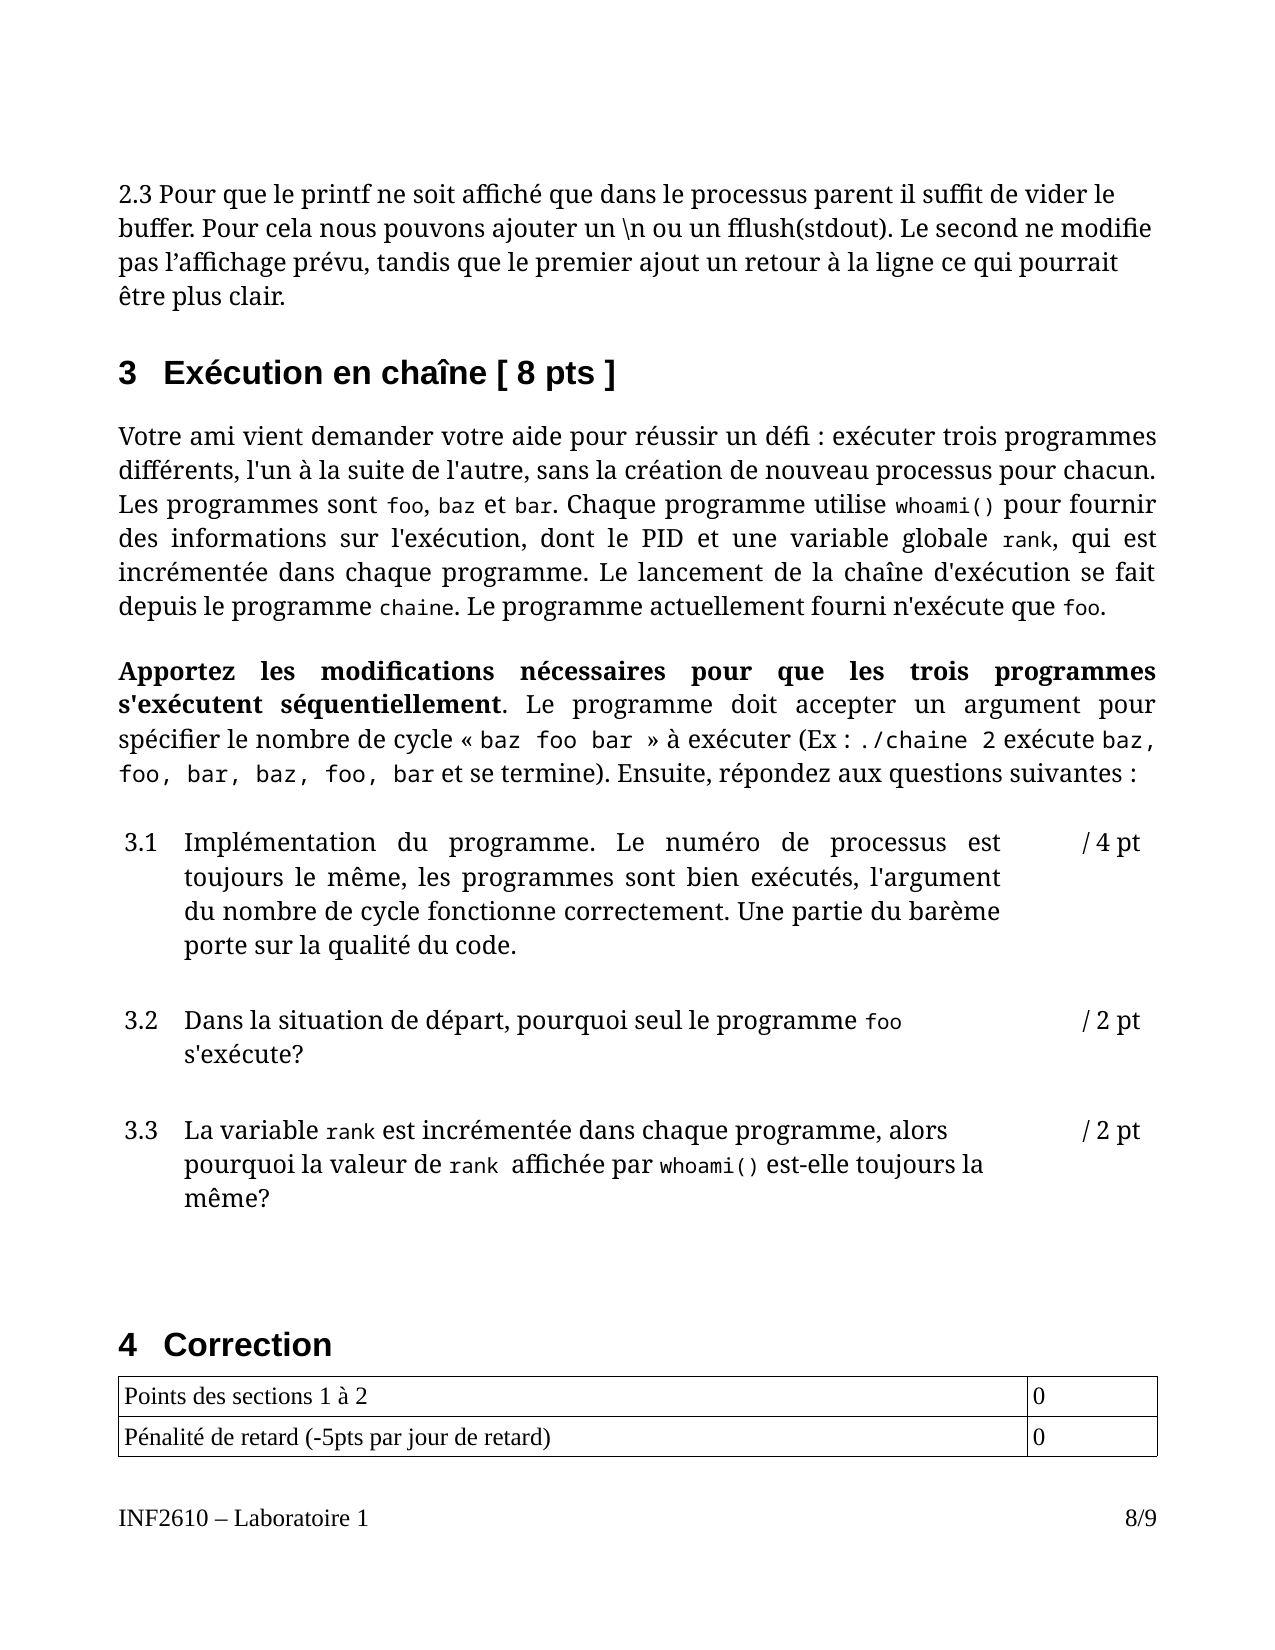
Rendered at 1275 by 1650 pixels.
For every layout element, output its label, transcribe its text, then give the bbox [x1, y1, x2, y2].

table_cell Pénalité de retard (-5pts par jour de retard) [119, 1417, 1027, 1456]
subtitle Correction [118, 1324, 1157, 1363]
table_cell / 2 pt [1077, 1092, 1157, 1235]
table_cell 0 [1028, 1417, 1157, 1456]
subtitle Exécution en chaîne [ 8 pts ] [118, 353, 1157, 391]
text Apportez les modifications nécessaires pour que les trois programmes s'exécutent séquentiellement. Le programme doit accepter un argument pour spécifier le nombre de cycle « baz foo bar » à exécuter (Ex : ./chaine 2 exécute baz, foo, bar, baz, foo, bar et se termine). Ensuite, répondez aux questions suivantes : [118, 653, 1157, 789]
table_cell [1008, 1092, 1077, 1235]
table_header Implémentation du programme. Le numéro de processus est toujours le même, les programmes sont bien exécutés, l'argument du nombre de cycle fonctionne correctement. Une partie du barème porte sur la qualité du code. [118, 804, 1007, 982]
table_header 0 [1028, 1377, 1157, 1416]
table_cell [1008, 982, 1077, 1092]
table_header [1008, 804, 1077, 982]
table_header / 4 pt [1077, 804, 1157, 982]
table_header Points des sections 1 à 2 [119, 1377, 1027, 1416]
table_cell La variable rank est incrémentée dans chaque programme, alors pourquoi la valeur de rank affichée par whoami() est-elle toujours la même? [118, 1092, 1007, 1235]
text 2.3 Pour que le printf ne soit affiché que dans le processus parent il suffit de vider le buffer. Pour cela nous pouvons ajouter un \n ou un fflush(stdout). Le second ne modifie pas l’affichage prévu, tandis que le premier ajout un retour à la ligne ce qui pourrait être plus clair. [118, 176, 1157, 313]
text Votre ami vient demander votre aide pour réussir un défi : exécuter trois programmes différents, l'un à la suite de l'autre, sans la création de nouveau processus pour chacun. Les programmes sont foo, baz et bar. Chaque programme utilise whoami() pour fournir des informations sur l'exécution, dont le PID et une variable globale rank, qui est incrémentée dans chaque programme. Le lancement de la chaîne d'exécution se fait depuis le programme chaine. Le programme actuellement fourni n'exécute que foo. [118, 419, 1157, 623]
table_cell / 2 pt [1077, 982, 1157, 1092]
table_cell Dans la situation de départ, pourquoi seul le programme foo s'exécute? [118, 982, 1007, 1092]
